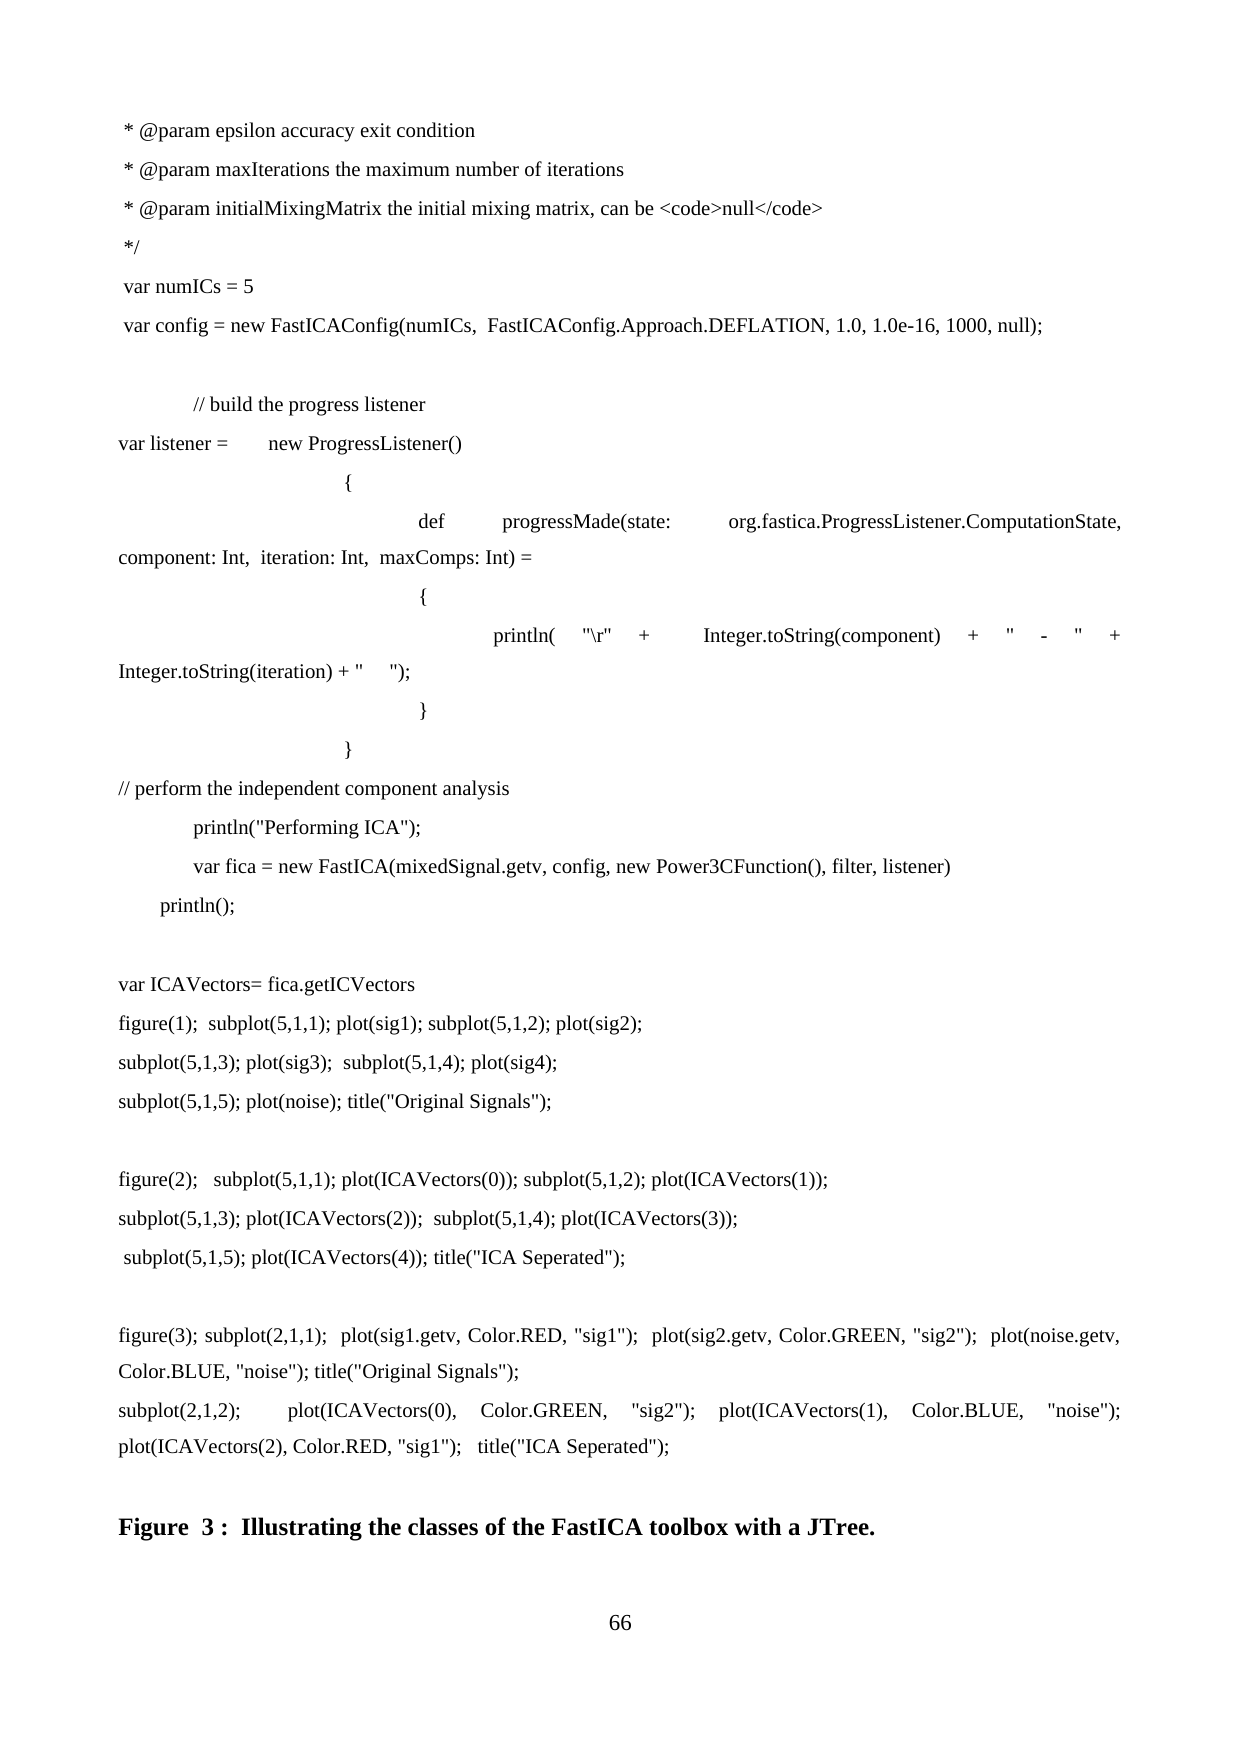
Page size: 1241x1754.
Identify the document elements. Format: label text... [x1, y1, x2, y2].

text { [118, 470, 1122, 494]
text figure(3); subplot(2,1,1); plot(sig1.getv, Color.RED, "sig1"); plot(sig2.getv, Color.GREEN, "sig2"); plot(noise.getv, Color.BLUE, "noise"); title("Original Signals"); [118, 1323, 1122, 1383]
text var listener = new ProgressListener() [118, 431, 1122, 455]
text { [118, 584, 1122, 608]
text * @param initialMixingMatrix the initial mixing matrix, can be <code>null</code> [118, 196, 1122, 220]
text var numICs = 5 [118, 274, 1122, 298]
text println(); [118, 893, 1122, 917]
text subplot(5,1,5); plot(noise); title("Original Signals"); [118, 1089, 1122, 1113]
text var fica = new FastICA(mixedSignal.getv, config, new Power3CFunction(), filter, listener) [118, 854, 1122, 878]
text * @param epsilon accuracy exit condition [118, 118, 1122, 142]
text */ [118, 235, 1122, 259]
text var config = new FastICAConfig(numICs, FastICAConfig.Approach.DEFLATION, 1.0, 1.0e-16, 1000, null); [118, 313, 1122, 337]
text def progressMade(state: org.fastica.ProgressListener.ComputationState, component: Int, iteration: Int, maxComps: Int) = [118, 509, 1122, 569]
text subplot(5,1,3); plot(ICAVectors(2)); subplot(5,1,4); plot(ICAVectors(3)); [118, 1206, 1122, 1230]
text Figure 3 : Illustrating the classes of the FastICA toolbox with a JTree. [118, 1512, 1122, 1541]
text subplot(5,1,5); plot(ICAVectors(4)); title("ICA Seperated"); [118, 1245, 1122, 1269]
text var ICAVectors= fica.getICVectors [118, 971, 1122, 996]
text println("Performing ICA"); [118, 815, 1122, 839]
text figure(1); subplot(5,1,1); plot(sig1); subplot(5,1,2); plot(sig2); [118, 1011, 1122, 1034]
text * @param maxIterations the maximum number of iterations [118, 157, 1122, 181]
text figure(2); subplot(5,1,1); plot(ICAVectors(0)); subplot(5,1,2); plot(ICAVectors(1)); [118, 1167, 1122, 1191]
text } [118, 737, 1122, 761]
text println( "\r" + Integer.toString(component) + " - " + Integer.toString(iteration) + " "); [118, 623, 1122, 683]
text // perform the independent component analysis [118, 776, 1122, 800]
text subplot(5,1,3); plot(sig3); subplot(5,1,4); plot(sig4); [118, 1049, 1122, 1074]
text } [118, 698, 1122, 722]
text subplot(2,1,2); plot(ICAVectors(0), Color.GREEN, "sig2"); plot(ICAVectors(1), Color.BLUE, "noise"); plot(ICAVectors(2), Color.RED, "sig1"); title("ICA Seperated"); [118, 1398, 1122, 1458]
text // build the progress listener [118, 392, 1122, 416]
